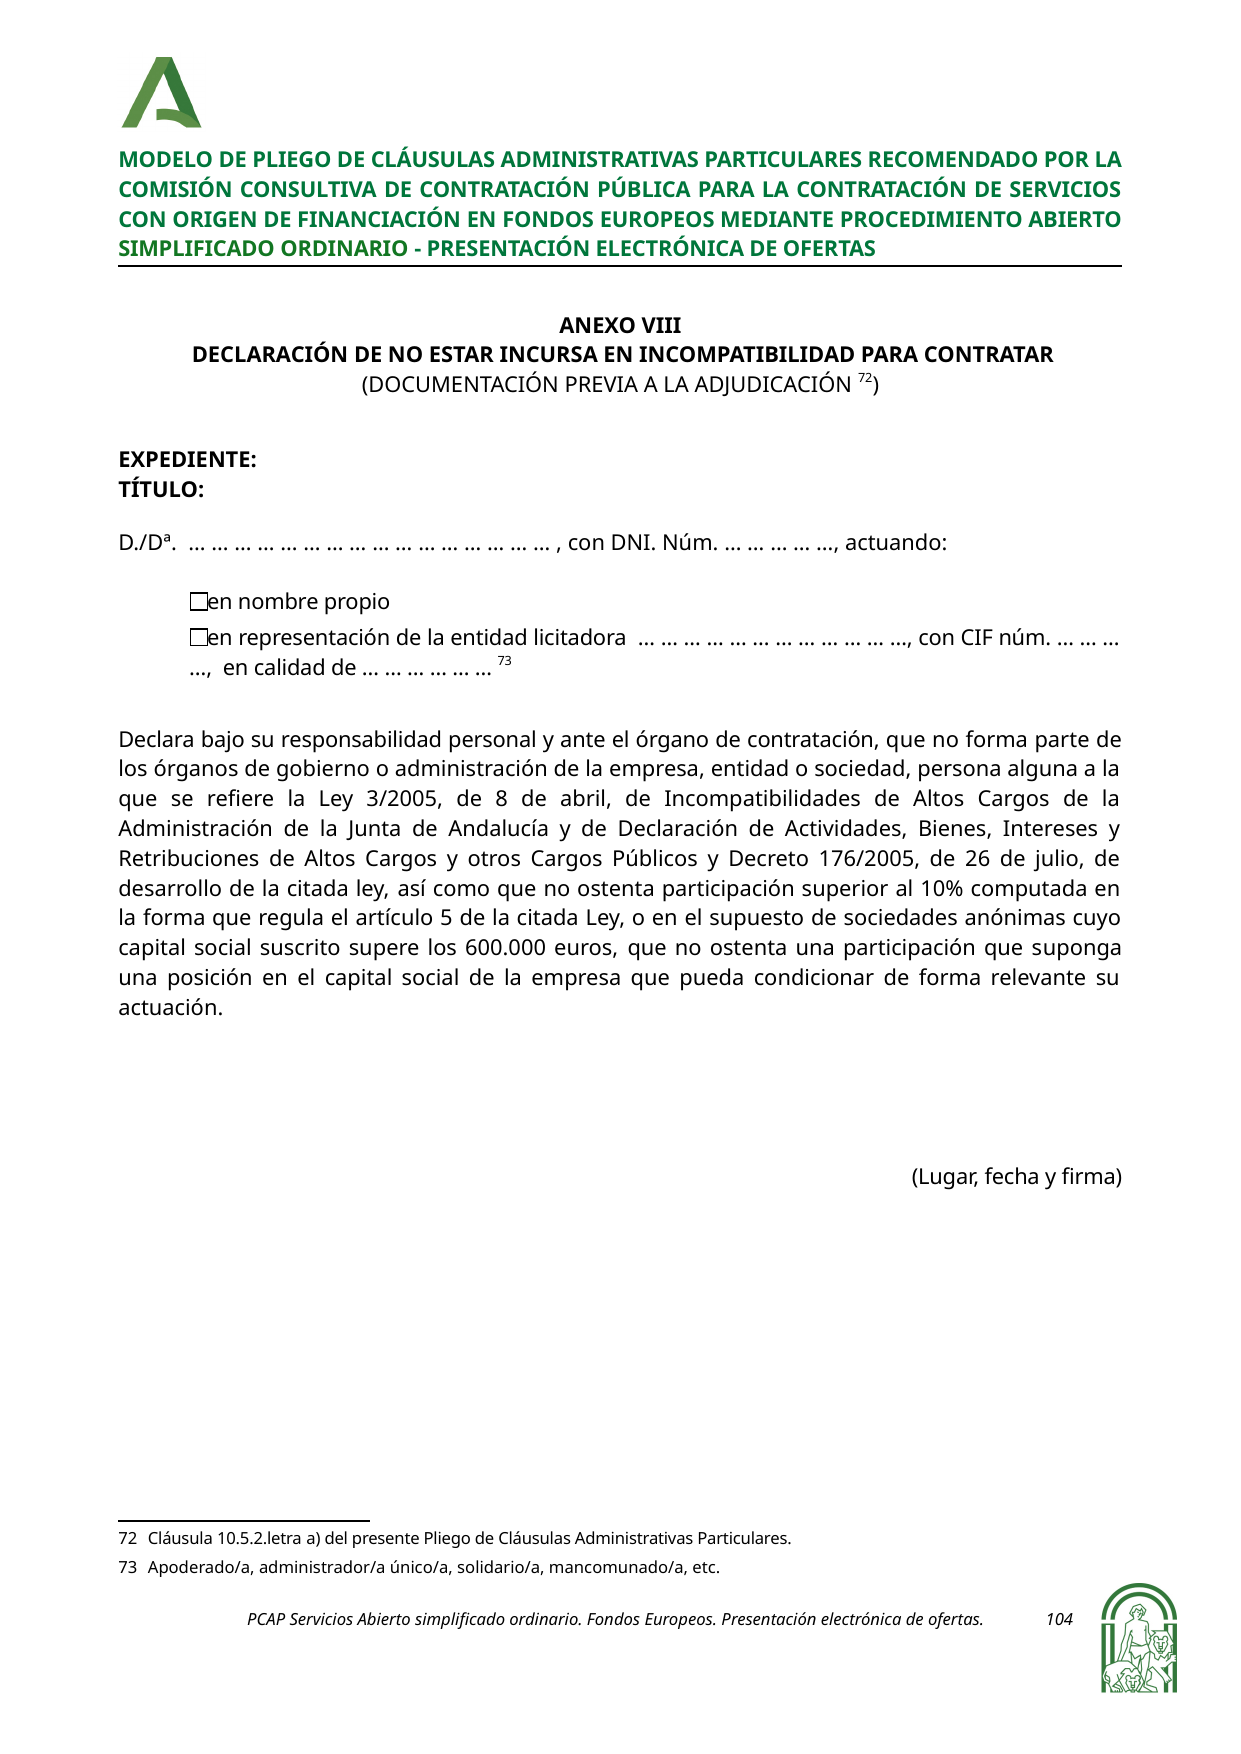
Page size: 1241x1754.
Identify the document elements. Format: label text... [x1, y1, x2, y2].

text Declara bajo su responsabilidad personal y ante el órgano de contratación, que no forma parte de los órganos de gobierno o administración de la empresa, entidad o sociedad, persona alguna a la que se refiere la Ley 3/2005, de 8 de abril, de Incompatibilidades de Altos Cargos de la Administración de la Junta de Andalucía y de Declaración de Actividades, Bienes, Intereses y Retribuciones de Altos Cargos y otros Cargos Públicos y Decreto 176/2005, de 26 de julio, de desarrollo de la citada ley, así como que no ostenta participación superior al 10% computada en la forma que regula el artículo 5 de la citada Ley, o en el supuesto de sociedades anónimas cuyo capital social suscrito supere los 600.000 euros, que no ostenta una participación que suponga una posición en el capital social de la empresa que pueda condicionar de forma relevante su actuación. [118, 724, 1122, 1022]
text en representación de la entidad licitadora … … … … … … … … … … … …, con CIF núm. … … … …, en calidad de … … … … … … [189, 622, 1122, 682]
text Apoderado/a, administrador/a único/a, solidario/a, mancomunado/a, etc. [118, 1555, 1122, 1578]
text D./Dª. … … … … … … … … … … … … … … … … , con DNI. Núm. … … … … …, actuando: [118, 527, 1122, 557]
picture [1100, 1582, 1178, 1694]
text MODELO DE PLIEGO DE CLÁUSULAS ADMINISTRATIVAS PARTICULARES RECOMENDADO POR LA COMISIÓN CONSULTIVA DE CONTRATACIÓN PÚBLICA PARA LA CONTRATACIÓN DE SERVICIOS CON ORIGEN DE FINANCIACIÓN EN FONDOS EUROPEOS MEDIANTE PROCEDIMIENTO ABIERTO SIMPLIFICADO ORDINARIO - PRESENTACIÓN ELECTRÓNICA DE OFERTAS [118, 144, 1122, 265]
picture [117, 52, 206, 132]
text TÍTULO: [118, 474, 1122, 504]
text (DOCUMENTACIÓN PREVIA A LA ADJUDICACIÓN ) [118, 369, 1122, 399]
text DECLARACIÓN DE NO ESTAR INCURSA EN INCOMPATIBILIDAD PARA CONTRATAR [118, 339, 1122, 369]
text Cláusula 10.5.2.letra a) del presente Pliego de Cláusulas Administrativas Particulares. [118, 1527, 1122, 1549]
text EXPEDIENTE: [118, 444, 1122, 474]
text ANEXO VIII [118, 310, 1122, 339]
text en nombre propio [189, 586, 1122, 616]
text (Lugar, fecha y firma) [118, 1161, 1122, 1191]
